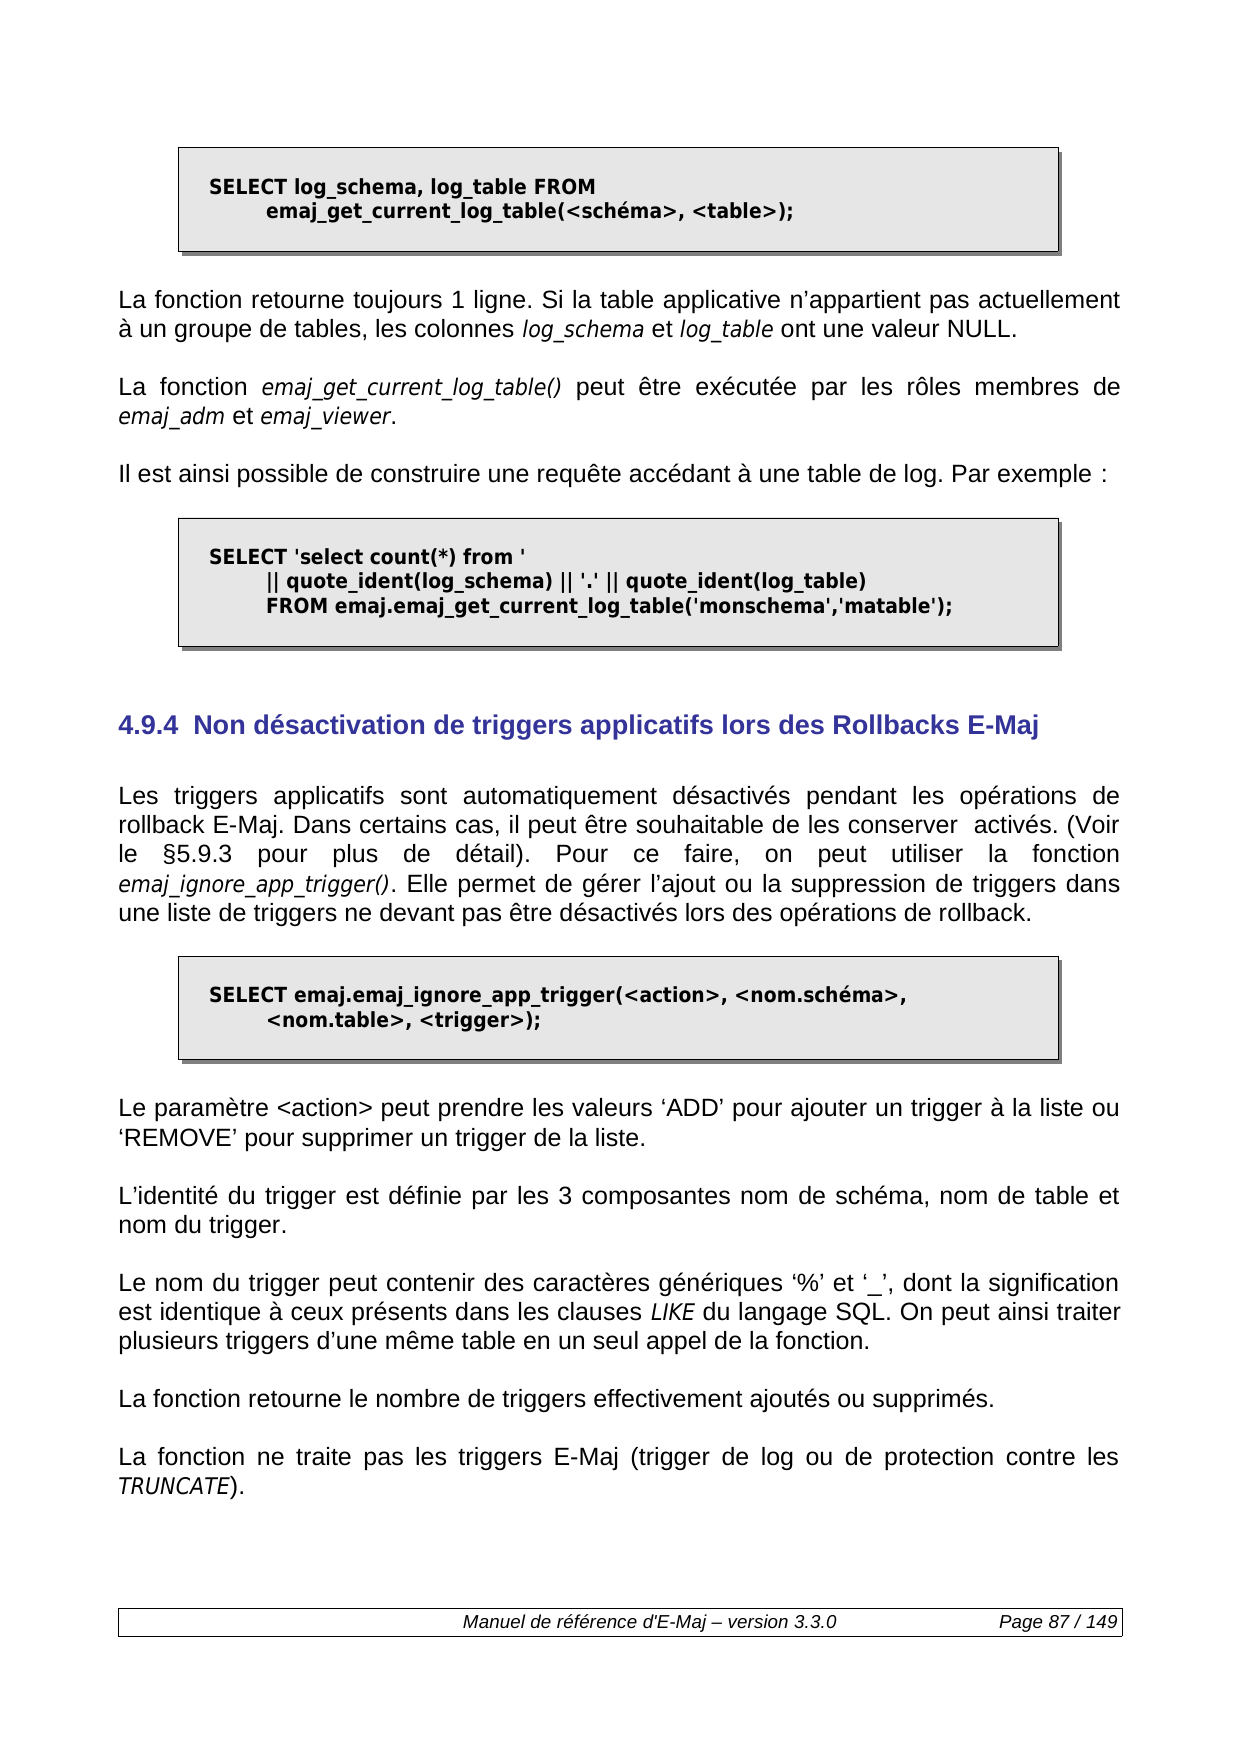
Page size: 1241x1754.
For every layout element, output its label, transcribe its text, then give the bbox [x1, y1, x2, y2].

text Il est ainsi possible de construire une requête accédant à une table de log. Par exemple : [118, 459, 1122, 488]
text Le paramètre <action> peut prendre les valeurs ‘ADD’ pour ajouter un trigger à la liste ou ‘REMOVE’ pour supprimer un trigger de la liste. [118, 1093, 1122, 1151]
text emaj_get_current_log_table(<schéma>, <table>); [179, 196, 1058, 221]
text FROM emaj.emaj_get_current_log_table('monschema','matable'); [179, 591, 1058, 615]
text L’identité du trigger est définie par les 3 composantes nom de schéma, nom de table et nom du trigger. [118, 1181, 1122, 1239]
text La fonction emaj_get_current_log_table() peut être exécutée par les rôles membres de emaj_adm et emaj_viewer. [118, 372, 1122, 430]
text La fonction retourne toujours 1 ligne. Si la table applicative n’appartient pas actuellement à un groupe de tables, les colonnes log_schema et log_table ont une valeur NULL. [118, 285, 1122, 343]
text SELECT 'select count(*) from ' [179, 542, 1058, 566]
subtitle Non désactivation de triggers applicatifs lors des Rollbacks E-Maj [118, 709, 1122, 740]
text SELECT emaj.emaj_ignore_app_trigger(<action>, <nom.schéma>, [179, 980, 1058, 1004]
text La fonction retourne le nombre de triggers effectivement ajoutés ou supprimés. [118, 1384, 1122, 1413]
text Les triggers applicatifs sont automatiquement désactivés pendant les opérations de rollback E-Maj. Dans certains cas, il peut être souhaitable de les conserver activés. (Voir le §5.9.3 pour plus de détail). Pour ce faire, on peut utiliser la fonction emaj_ignore_app_trigger(). Elle permet de gérer l’ajout ou la suppression de triggers dans une liste de triggers ne devant pas être désactivés lors des opérations de rollback. [118, 781, 1122, 927]
text <nom.table>, <trigger>); [179, 1004, 1058, 1029]
text Le nom du trigger peut contenir des caractères génériques ‘%’ et ‘_’, dont la signification est identique à ceux présents dans les clauses LIKE du langage SQL. On peut ainsi traiter plusieurs triggers d’une même table en un seul appel de la fonction. [118, 1268, 1122, 1355]
text SELECT log_schema, log_table FROM [179, 172, 1058, 196]
text La fonction ne traite pas les triggers E-Maj (trigger de log ou de protection contre les TRUNCATE). [118, 1442, 1122, 1500]
text || quote_ident(log_schema) || '.' || quote_ident(log_table) [179, 566, 1058, 591]
